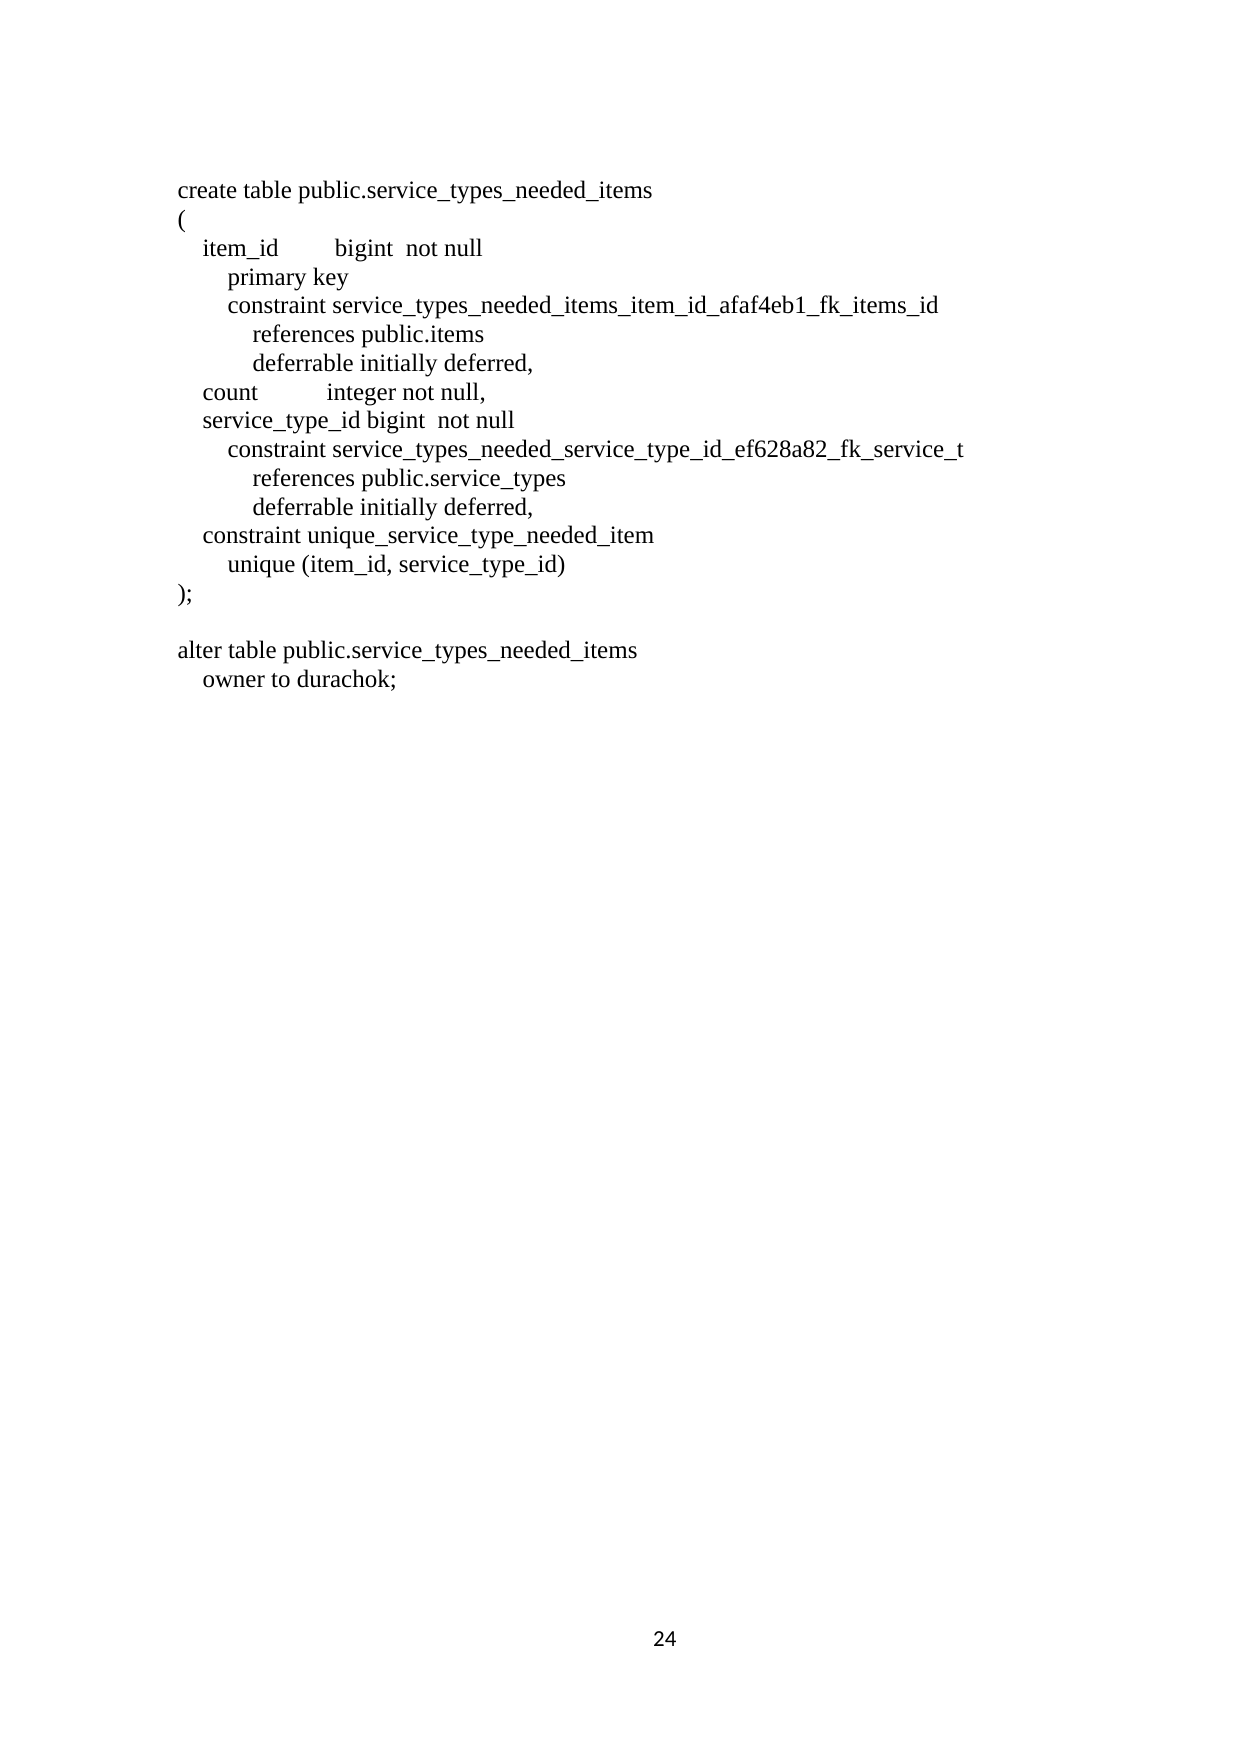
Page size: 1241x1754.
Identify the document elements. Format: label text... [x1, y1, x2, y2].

text count integer not null, [177, 377, 1152, 406]
text ); [177, 578, 1152, 607]
text constraint unique_service_type_needed_item [177, 521, 1152, 549]
text references public.items [177, 319, 1152, 348]
text unique (item_id, service_type_id) [177, 549, 1152, 578]
text alter table public.service_types_needed_items [177, 636, 1152, 664]
text primary key [177, 262, 1152, 291]
text deferrable initially deferred, [177, 492, 1152, 521]
text service_type_id bigint not null [177, 406, 1152, 434]
text references public.service_types [177, 463, 1152, 492]
text item_id bigint not null [177, 233, 1152, 262]
text constraint service_types_needed_items_item_id_afaf4eb1_fk_items_id [177, 291, 1152, 319]
text ( [177, 204, 1152, 233]
text create table public.service_types_needed_items [177, 176, 1152, 204]
text deferrable initially deferred, [177, 348, 1152, 377]
text owner to durachok; [177, 664, 1152, 693]
text constraint service_types_needed_service_type_id_ef628a82_fk_service_t [177, 434, 1152, 463]
